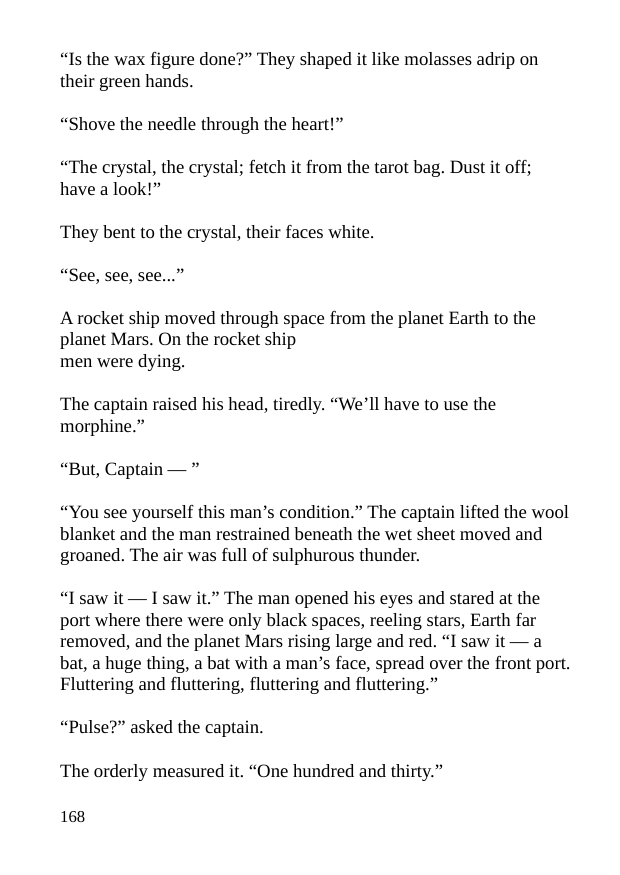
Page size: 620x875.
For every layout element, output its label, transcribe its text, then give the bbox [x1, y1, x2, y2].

text “Is the wax figure done?” They shaped it like molasses adrip on their green hands. “Shove the needle through the heart!” “The crystal, the crystal; fetch it from the tarot bag. Dust it off; have a look!” They bent to the crystal, their faces white. “See, see, see...” A rocket ship moved through space from the planet Earth to the planet Mars. On the rocket ship men were dying. The captain raised his head, tiredly. “We’ll have to use the morphine.” “But, Captain — ” “You see yourself this man’s condition.” The captain lifted the wool blanket and the man restrained beneath the wet sheet moved and groaned. The air was full of sulphurous thunder. “I saw it — I saw it.” The man opened his eyes and stared at the port where there were only black spaces, reeling stars, Earth far removed, and the planet Mars rising large and red. “I saw it — a bat, a huge thing, a bat with a man’s face, spread over the front port. Fluttering and fluttering, fluttering and fluttering.” “Pulse?” asked the captain. The orderly measured it. “One hundred and thirty.” [60, 48, 571, 781]
